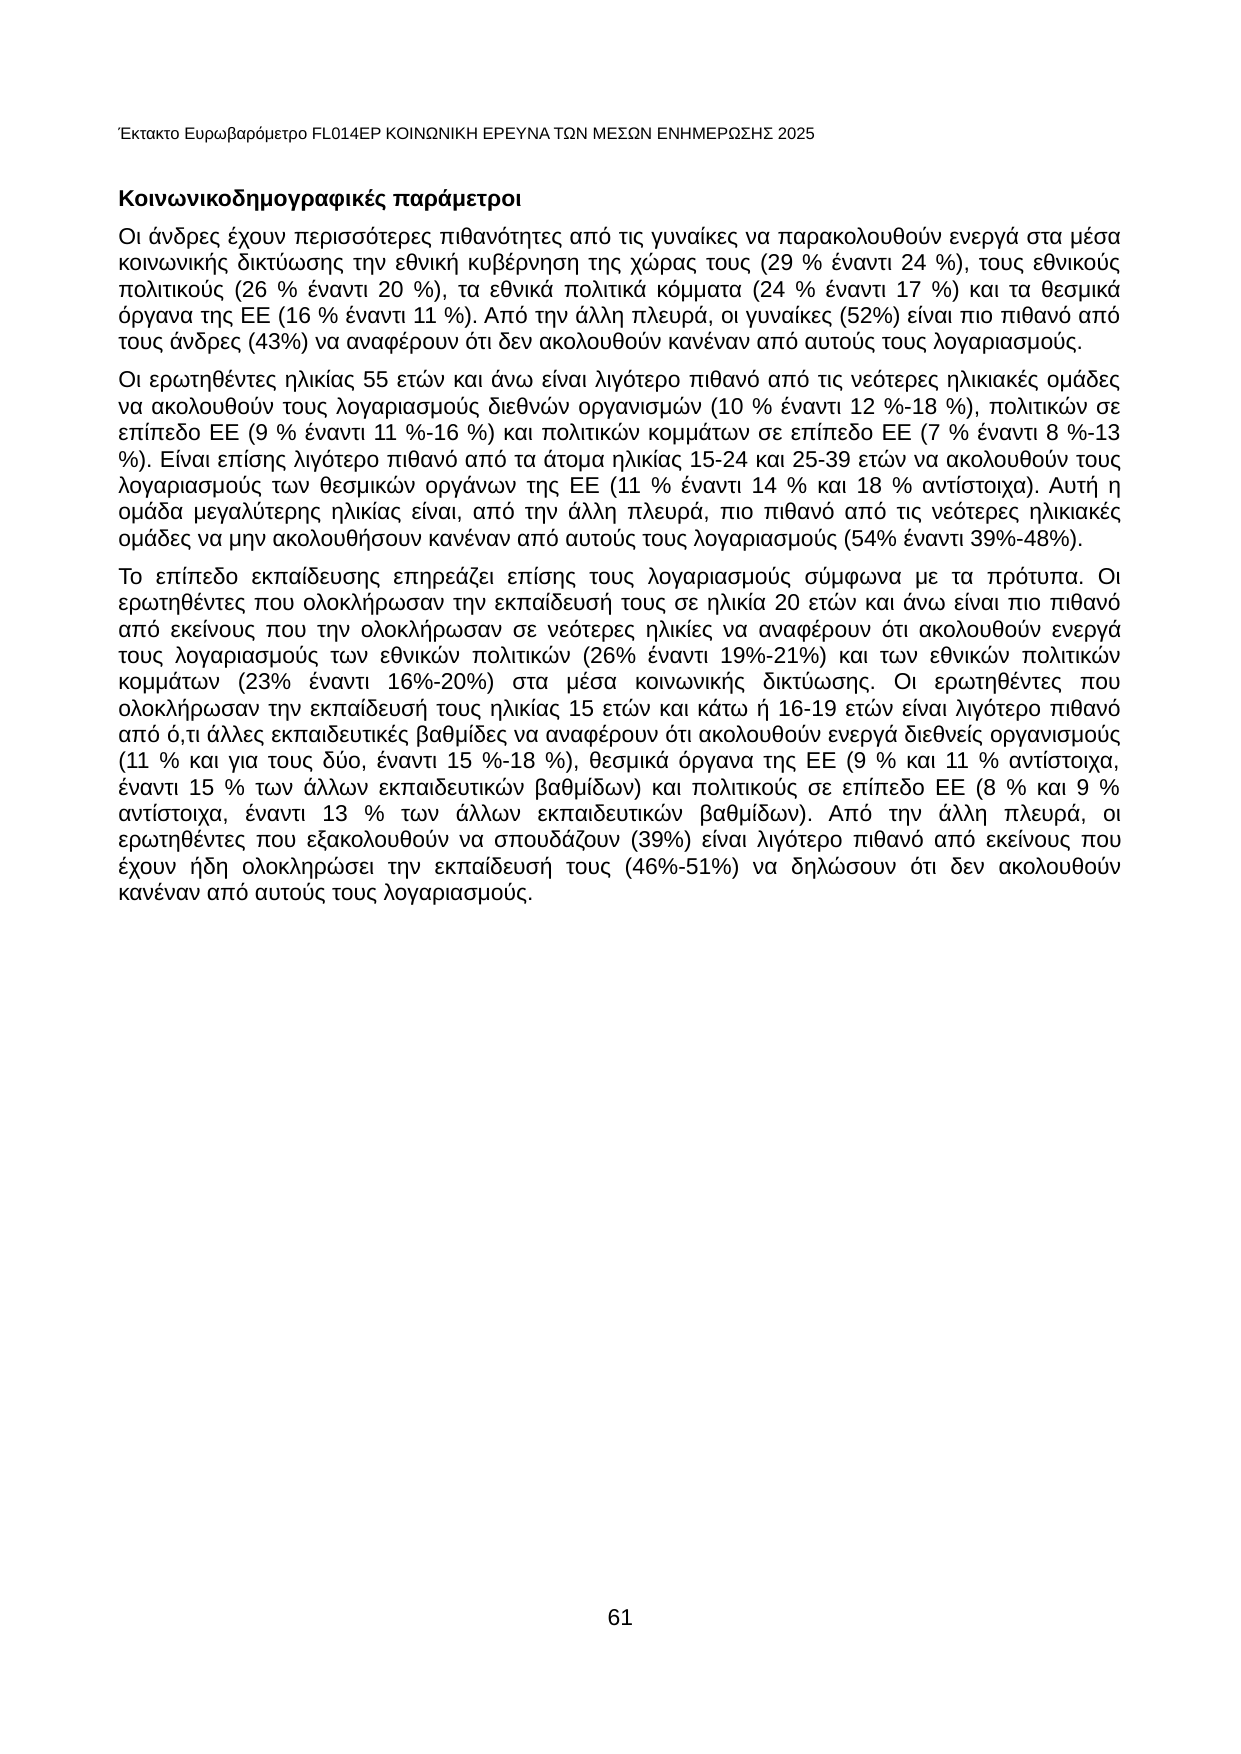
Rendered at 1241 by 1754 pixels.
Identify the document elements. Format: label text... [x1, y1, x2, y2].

text Οι ερωτηθέντες ηλικίας 55 ετών και άνω είναι λιγότερο πιθανό από τις νεότερες ηλικιακές ομάδες να ακολουθούν τους λογαριασμούς διεθνών οργανισμών (10 % έναντι 12 %-18 %), πολιτικών σε επίπεδο ΕΕ (9 % έναντι 11 %-16 %) και πολιτικών κομμάτων σε επίπεδο ΕΕ (7 % έναντι 8 %-13 %). Είναι επίσης λιγότερο πιθανό από τα άτομα ηλικίας 15-24 και 25-39 ετών να ακολουθούν τους λογαριασμούς των θεσμικών οργάνων της ΕΕ (11 % έναντι 14 % και 18 % αντίστοιχα). Αυτή η ομάδα μεγαλύτερης ηλικίας είναι, από την άλλη πλευρά, πιο πιθανό από τις νεότερες ηλικιακές ομάδες να μην ακολουθήσουν κανέναν από αυτούς τους λογαριασμούς (54% έναντι 39%-48%). [118, 366, 1122, 551]
text Οι άνδρες έχουν περισσότερες πιθανότητες από τις γυναίκες να παρακολουθούν ενεργά στα μέσα κοινωνικής δικτύωσης την εθνική κυβέρνηση της χώρας τους (29 % έναντι 24 %), τους εθνικούς πολιτικούς (26 % έναντι 20 %), τα εθνικά πολιτικά κόμματα (24 % έναντι 17 %) και τα θεσμικά όργανα της ΕΕ (16 % έναντι 11 %). Από την άλλη πλευρά, οι γυναίκες (52%) είναι πιο πιθανό από τους άνδρες (43%) να αναφέρουν ότι δεν ακολουθούν κανέναν από αυτούς τους λογαριασμούς. [118, 223, 1122, 354]
text Το επίπεδο εκπαίδευσης επηρεάζει επίσης τους λογαριασμούς σύμφωνα με τα πρότυπα. Οι ερωτηθέντες που ολοκλήρωσαν την εκπαίδευσή τους σε ηλικία 20 ετών και άνω είναι πιο πιθανό από εκείνους που την ολοκλήρωσαν σε νεότερες ηλικίες να αναφέρουν ότι ακολουθούν ενεργά τους λογαριασμούς των εθνικών πολιτικών (26% έναντι 19%-21%) και των εθνικών πολιτικών κομμάτων (23% έναντι 16%-20%) στα μέσα κοινωνικής δικτύωσης. Οι ερωτηθέντες που ολοκλήρωσαν την εκπαίδευσή τους ηλικίας 15 ετών και κάτω ή 16-19 ετών είναι λιγότερο πιθανό από ό,τι άλλες εκπαιδευτικές βαθμίδες να αναφέρουν ότι ακολουθούν ενεργά διεθνείς οργανισμούς (11 % και για τους δύο, έναντι 15 %-18 %), θεσμικά όργανα της ΕΕ (9 % και 11 % αντίστοιχα, έναντι 15 % των άλλων εκπαιδευτικών βαθμίδων) και πολιτικούς σε επίπεδο ΕΕ (8 % και 9 % αντίστοιχα, έναντι 13 % των άλλων εκπαιδευτικών βαθμίδων). Από την άλλη πλευρά, οι ερωτηθέντες που εξακολουθούν να σπουδάζουν (39%) είναι λιγότερο πιθανό από εκείνους που έχουν ήδη ολοκληρώσει την εκπαίδευσή τους (46%-51%) να δηλώσουν ότι δεν ακολουθούν κανέναν από αυτούς τους λογαριασμούς. [118, 563, 1122, 905]
text Κοινωνικοδημογραφικές παράμετροι [118, 184, 1122, 211]
